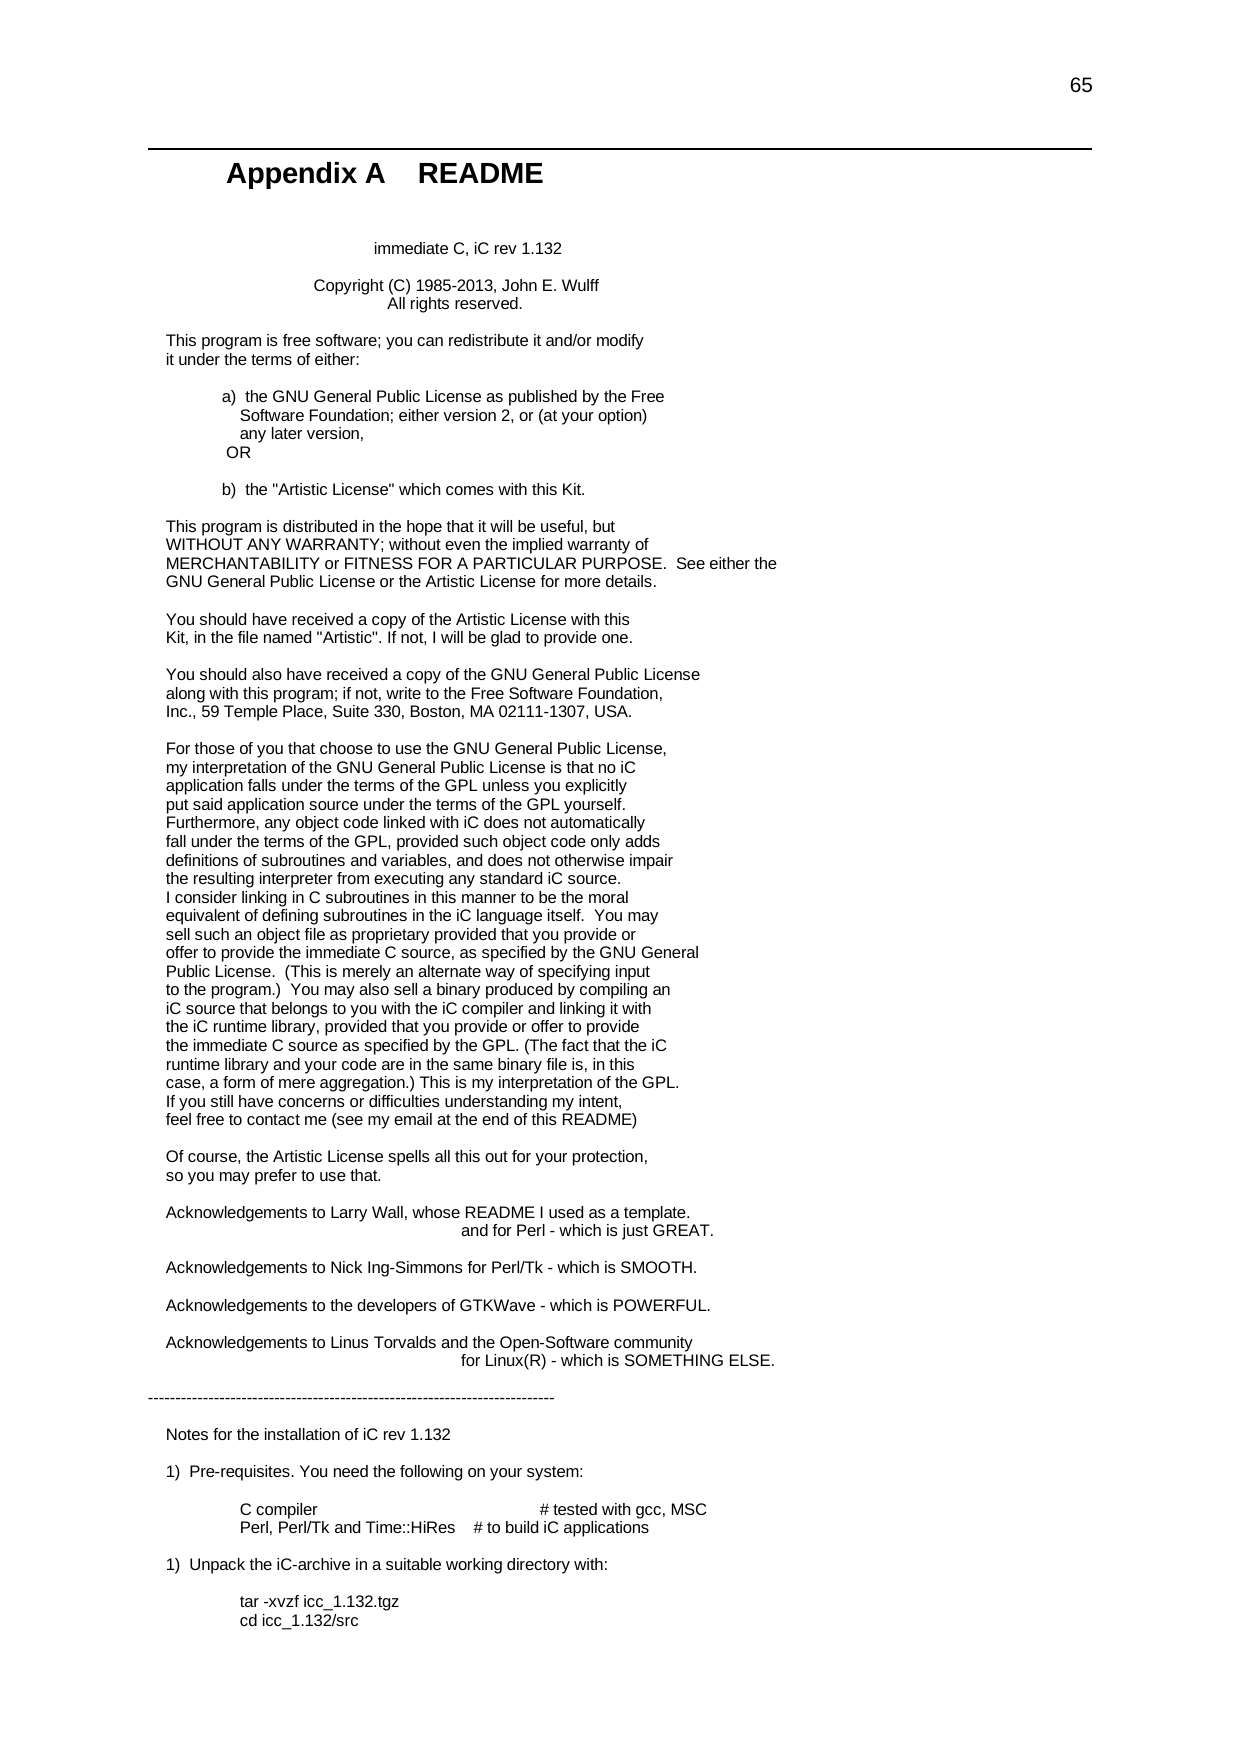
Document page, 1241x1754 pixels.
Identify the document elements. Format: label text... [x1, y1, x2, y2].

text fall under the terms of the GPL, provided such object code only adds [148, 832, 1092, 851]
text You should also have received a copy of the GNU General Public License [148, 666, 1092, 684]
text for Linux(R) - which is SOMETHING ELSE. [148, 1352, 1092, 1370]
text case, a form of mere aggregation.) This is my interpretation of the GPL. [148, 1073, 1092, 1092]
text application falls under the terms of the GPL unless you explicitly [148, 777, 1092, 795]
text Acknowledgements to Linus Torvalds and the Open-Software community [148, 1333, 1092, 1352]
text GNU General Public License or the Artistic License for more details. [148, 573, 1092, 591]
text This program is free software; you can redistribute it and/or modify [148, 332, 1092, 350]
text All rights reserved. [148, 295, 1092, 313]
text immediate C, iC rev 1.132 [148, 239, 1092, 258]
text Inc., 59 Temple Place, Suite 330, Boston, MA 02111-1307, USA. [148, 703, 1092, 721]
text OR [148, 443, 1092, 462]
text the iC runtime library, provided that you provide or offer to provide [148, 1018, 1092, 1036]
text Public License. (This is merely an alternate way of specifying input [148, 962, 1092, 981]
text sell such an object file as proprietary provided that you provide or [148, 925, 1092, 944]
text b) the "Artistic License" which comes with this Kit. [148, 480, 1092, 499]
text along with this program; if not, write to the Free Software Foundation, [148, 684, 1092, 703]
text put said application source under the terms of the GPL yourself. [148, 795, 1092, 814]
text equivalent of defining subroutines in the iC language itself. You may [148, 907, 1092, 925]
text 1) Pre-requisites. You need the following on your system: [148, 1463, 1092, 1481]
text Acknowledgements to Nick Ing-Simmons for Perl/Tk - which is SMOOTH. [148, 1259, 1092, 1277]
subtitle Appendix A README [148, 150, 1092, 197]
text feel free to contact me (see my email at the end of this README) [148, 1111, 1092, 1129]
text I consider linking in C subroutines in this manner to be the moral [148, 888, 1092, 907]
text MERCHANTABILITY or FITNESS FOR A PARTICULAR PURPOSE. See either the [148, 554, 1092, 573]
text For those of you that choose to use the GNU General Public License, [148, 740, 1092, 758]
text to the program.) You may also sell a binary produced by compiling an [148, 981, 1092, 999]
text You should have received a copy of the Artistic License with this [148, 610, 1092, 628]
text C compiler # tested with gcc, MSC [148, 1500, 1092, 1518]
text 1) Unpack the iC-archive in a suitable working directory with: [148, 1556, 1092, 1574]
text cd icc_1.132/src [148, 1611, 1092, 1630]
text tar -xvzf icc_1.132.tgz [148, 1593, 1092, 1611]
text definitions of subroutines and variables, and does not otherwise impair [148, 851, 1092, 869]
text -------------------------------------------------------------------------- [148, 1389, 1092, 1407]
text Notes for the installation of iC rev 1.132 [148, 1426, 1092, 1444]
text Perl, Perl/Tk and Time::HiRes # to build iC applications [148, 1518, 1092, 1537]
text and for Perl - which is just GREAT. [148, 1222, 1092, 1240]
text a) the GNU General Public License as published by the Free [148, 387, 1092, 406]
text offer to provide the immediate C source, as specified by the GNU General [148, 944, 1092, 962]
text it under the terms of either: [148, 350, 1092, 369]
text so you may prefer to use that. [148, 1166, 1092, 1185]
text Kit, in the file named "Artistic". If not, I will be glad to provide one. [148, 628, 1092, 647]
text Software Foundation; either version 2, or (at your option) [148, 406, 1092, 424]
text Acknowledgements to Larry Wall, whose README I used as a template. [148, 1203, 1092, 1222]
text Acknowledgements to the developers of GTKWave - which is POWERFUL. [148, 1296, 1092, 1314]
text the immediate C source as specified by the GPL. (The fact that the iC [148, 1036, 1092, 1055]
text Of course, the Artistic License spells all this out for your protection, [148, 1148, 1092, 1166]
text Furthermore, any object code linked with iC does not automatically [148, 814, 1092, 832]
text iC source that belongs to you with the iC compiler and linking it with [148, 999, 1092, 1018]
text my interpretation of the GNU General Public License is that no iC [148, 758, 1092, 777]
text any later version, [148, 424, 1092, 443]
text the resulting interpreter from executing any standard iC source. [148, 869, 1092, 888]
text Copyright (C) 1985-2013, John E. Wulff [148, 276, 1092, 295]
text WITHOUT ANY WARRANTY; without even the implied warranty of [148, 536, 1092, 554]
text runtime library and your code are in the same binary file is, in this [148, 1055, 1092, 1073]
text If you still have concerns or difficulties understanding my intent, [148, 1092, 1092, 1111]
text This program is distributed in the hope that it will be useful, but [148, 517, 1092, 536]
